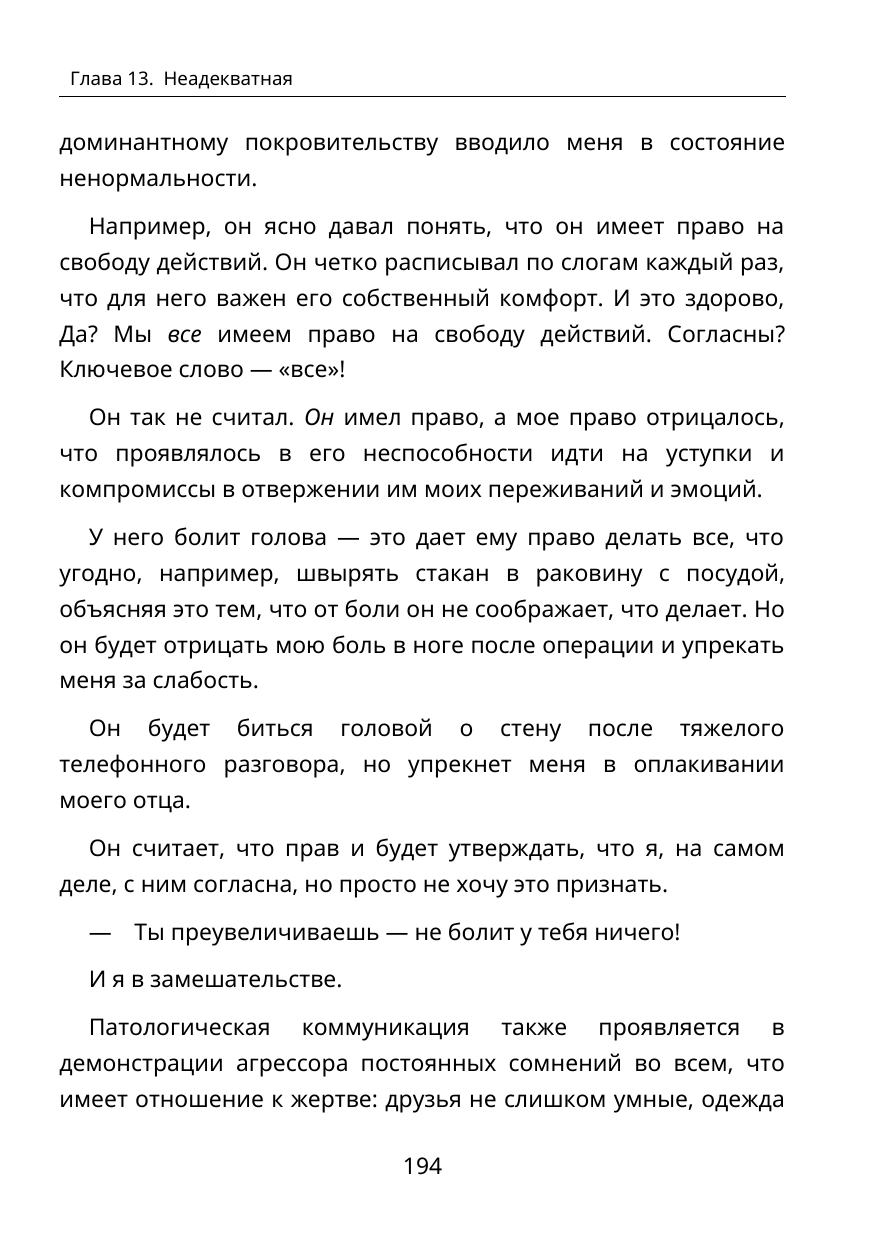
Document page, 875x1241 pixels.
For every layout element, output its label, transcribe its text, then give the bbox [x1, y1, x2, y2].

text У него болит голова — это дает ему право делать все, что угодно, например, швырять стакан в раковину с посудой, объясняя это тем, что от боли он не соображает, что делает. Но он будет отрицать мою боль в ноге после операции и упрекать меня за слабость. [59, 521, 786, 696]
text Патологическая коммуникация также проявляется в демонстрации агрессора постоянных сомнений во всем, что имеет отношение к жертве: друзья не слишком умные, одежда [59, 1011, 786, 1114]
text Он считает, что прав и будет утверждать, что я, на самом деле, с ним согласна, но просто не хочу это признать. [59, 832, 786, 899]
list Ты преувеличиваешь — не болит у тебя ничего! [59, 915, 786, 947]
text Например, он ясно давал понять, что он имеет право на свободу действий. Он четко расписывал по слогам каждый раз, что для него важен его собственный комфорт. И это здорово, Да? Мы все имеем право на свободу действий. Согласны? Ключевое слово — «все»! [59, 210, 786, 385]
text доминантному покровительству вводило меня в состояние ненормальности. [59, 126, 786, 193]
text Он будет биться головой о стену после тяжелого телефонного разговора, но упрекнет меня в оплакивании моего отца. [59, 712, 786, 815]
text И я в замешательстве. [59, 963, 786, 994]
text Он так не считал. Он имел право, а мое право отрицалось, что проявлялось в его неспособности идти на уступки и компромиссы в отвержении им моих переживаний и эмоций. [59, 401, 786, 504]
